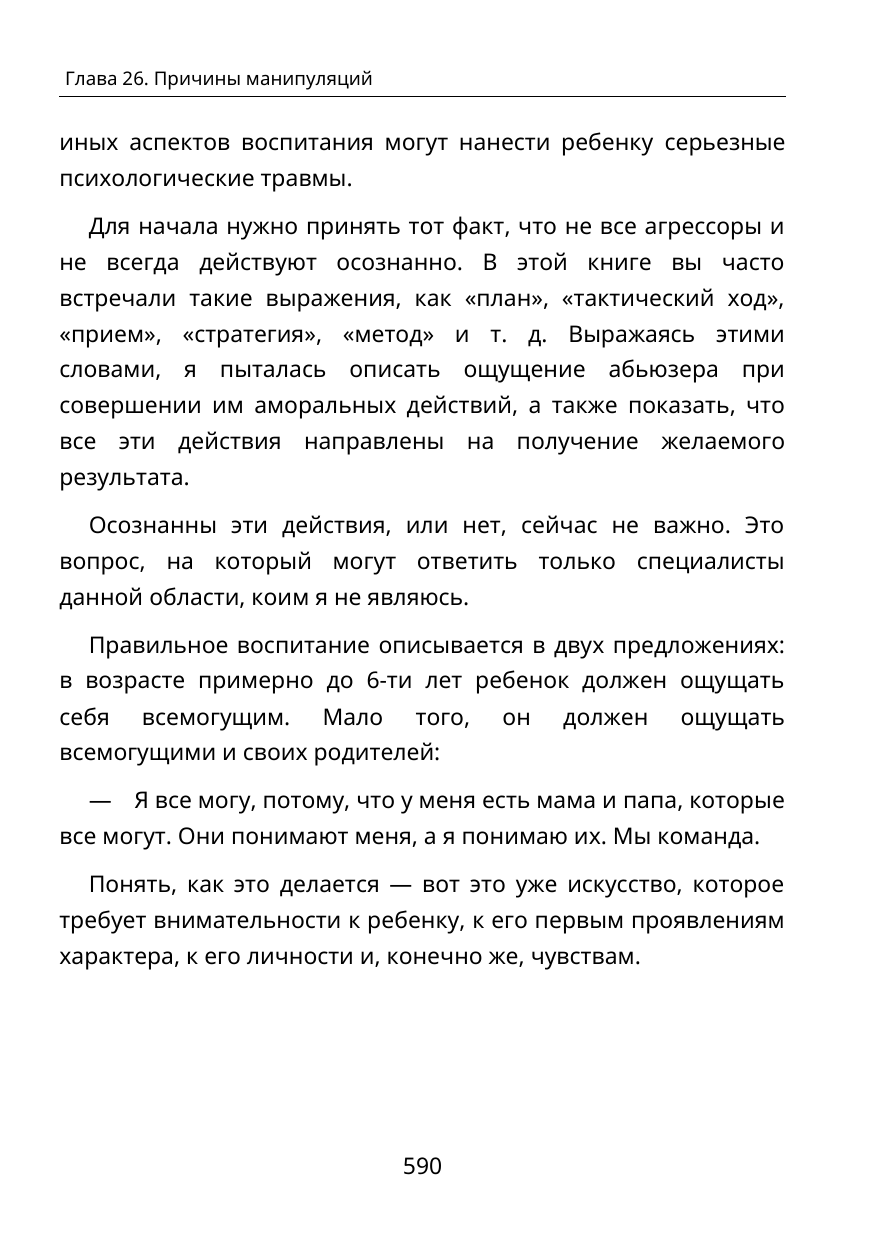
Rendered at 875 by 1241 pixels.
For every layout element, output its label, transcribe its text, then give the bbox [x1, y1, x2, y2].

text иных аспектов воспитания могут нанести ребенку серьезные психологические травмы. [59, 126, 786, 193]
list Я все могу, потому, что у меня есть мама и папа, которые все могут. Они понимают меня, а я понимаю их. Мы команда. [59, 784, 786, 851]
text Правильное воспитание описывается в двух предложениях: в возрасте примерно до 6-ти лет ребенок должен ощущать себя всемогущим. Мало того, он должен ощущать всемогущими и своих родителей: [59, 628, 786, 768]
text Для начала нужно принять тот факт, что не все агрессоры и не всегда действуют осознанно. В этой книге вы часто встречали такие выражения, как «план», «тактический ход», «прием», «стратегия», «метод» и т. д. Выражаясь этими словами, я пыталась описать ощущение абьюзера при совершении им аморальных действий, а также показать, что все эти действия направлены на получение желаемого результата. [59, 210, 786, 492]
text Осознанны эти действия, или нет, сейчас не важно. Это вопрос, на который могут ответить только специалисты данной области, коим я не являюсь. [59, 509, 786, 612]
text Понять, как это делается — вот это уже искусство, которое требует внимательности к ребенку, к его первым проявлениям характера, к его личности и, конечно же, чувствам. [59, 868, 786, 971]
